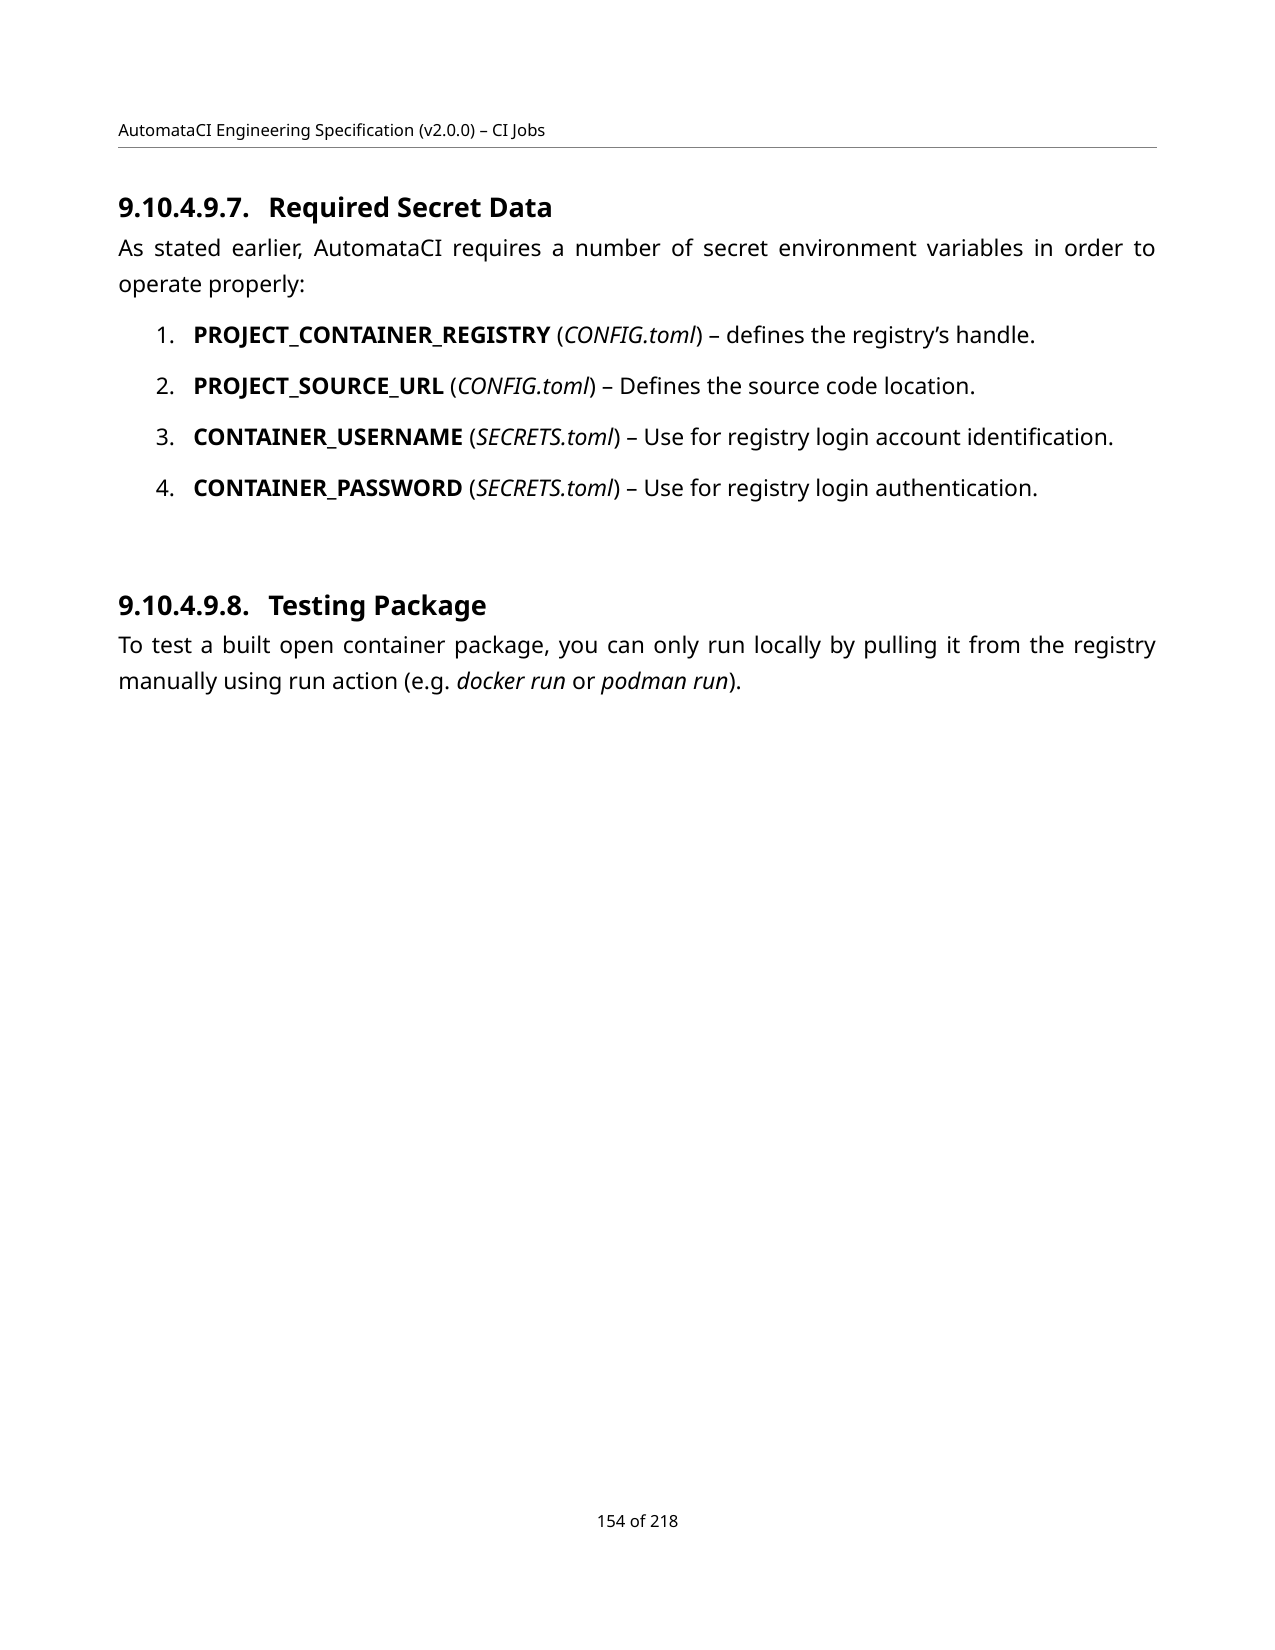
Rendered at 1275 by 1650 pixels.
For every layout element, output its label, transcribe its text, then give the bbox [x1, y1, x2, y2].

text To test a built open container package, you can only run locally by pulling it from the registry manually using run action (e.g. docker run or podman run). [118, 629, 1157, 696]
list CONTAINER_PASSWORD (SECRETS.toml) – Use for registry login authentication. [156, 472, 1157, 503]
subtitle Testing Package [118, 586, 1157, 623]
list PROJECT_CONTAINER_REGISTRY (CONFIG.toml) – defines the registry’s handle. [156, 319, 1157, 350]
text As stated earlier, AutomataCI requires a number of secret environment variables in order to operate properly: [118, 232, 1157, 299]
list PROJECT_SOURCE_URL (CONFIG.toml) – Defines the source code location. [156, 370, 1157, 401]
list CONTAINER_USERNAME (SECRETS.toml) – Use for registry login account identification. [156, 421, 1157, 452]
subtitle Required Secret Data [118, 189, 1157, 226]
